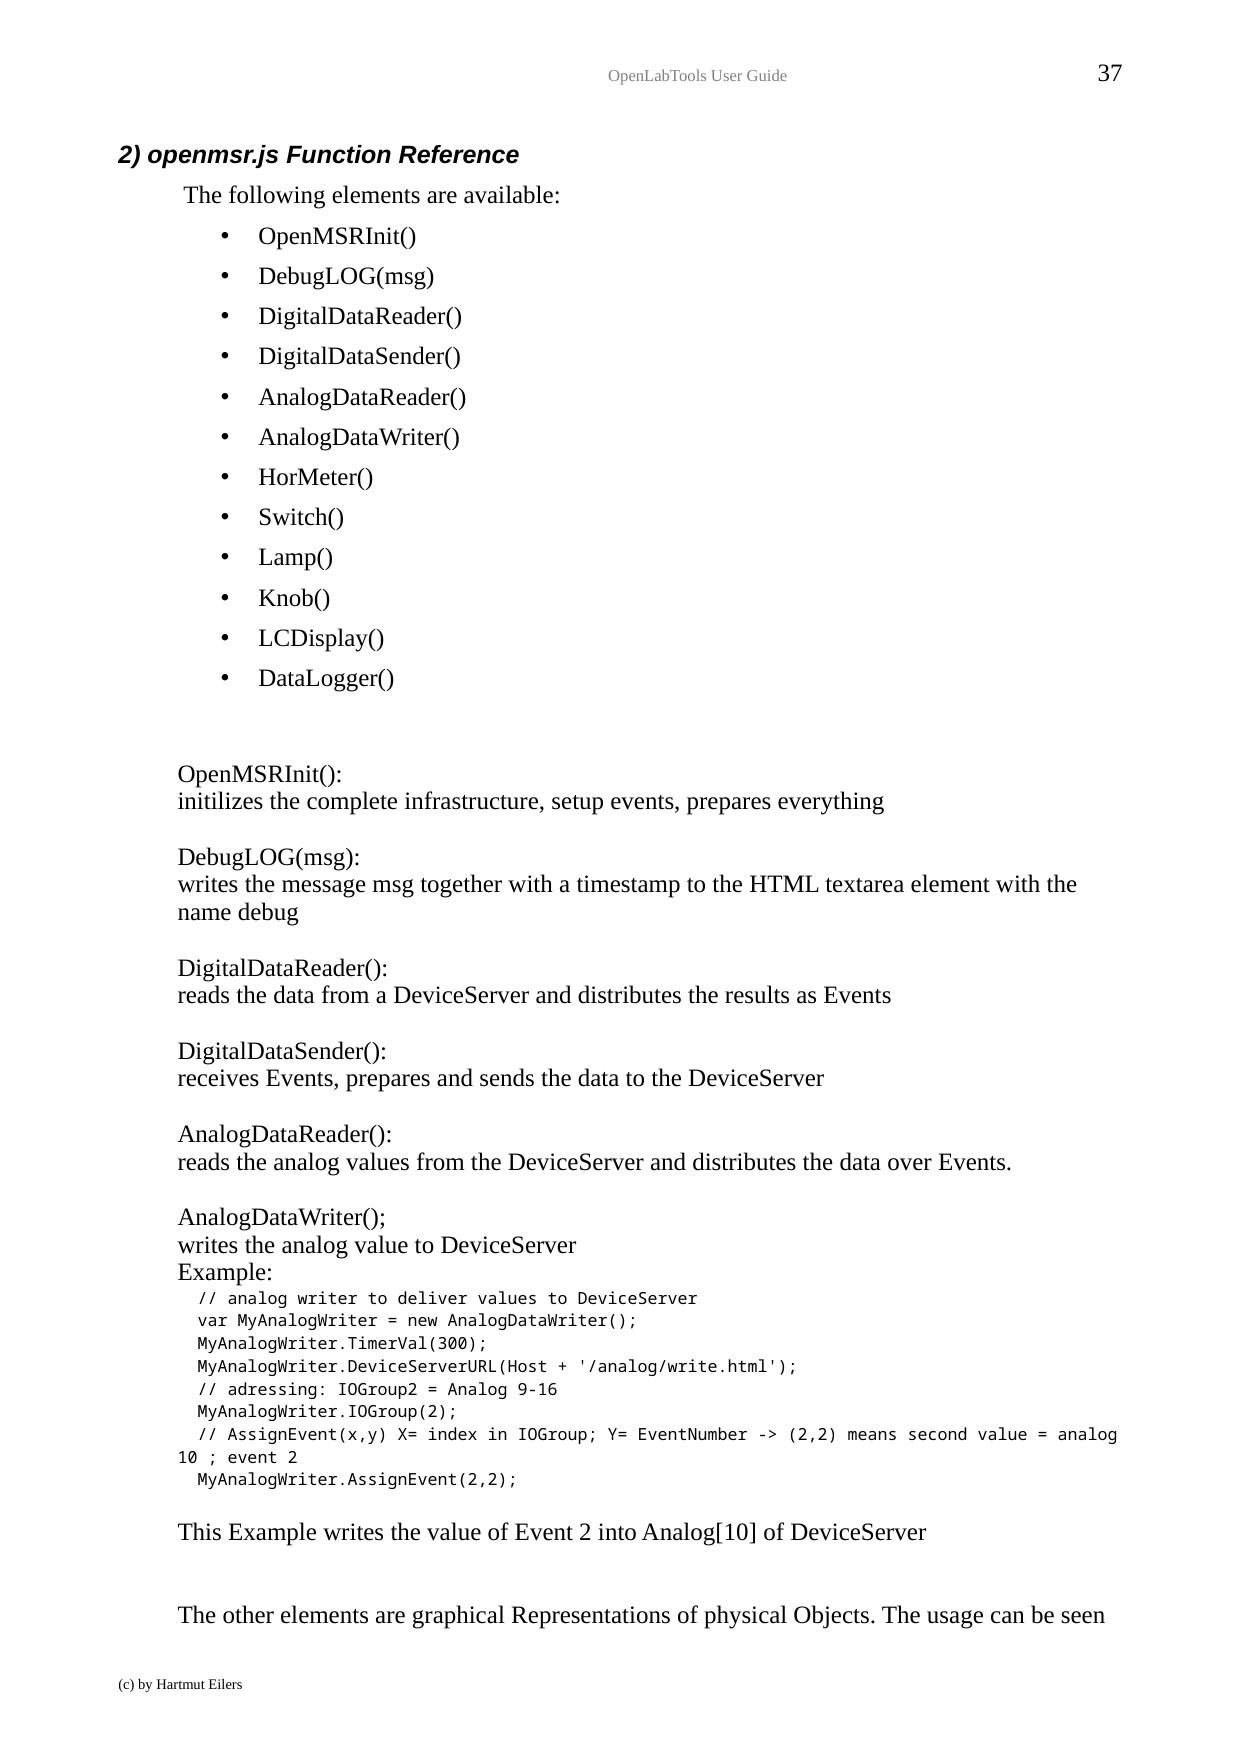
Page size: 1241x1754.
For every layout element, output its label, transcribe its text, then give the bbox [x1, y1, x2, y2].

list DataLogger() [221, 664, 1122, 692]
list AnalogDataReader() [221, 383, 1122, 410]
list OpenMSRInit() [221, 222, 1122, 249]
list DigitalDataReader() [221, 302, 1122, 330]
list Lamp() [221, 543, 1122, 571]
list DebugLOG(msg) [221, 262, 1122, 290]
text The following elements are available: [183, 182, 1122, 209]
text OpenMSRInit(): initilizes the complete infrastructure, setup events, prepares everything DebugLOG(msg): writes the message msg together with a timestamp to the HTML textarea element with the name debug DigitalDataReader(): reads the data from a DeviceServer and distributes the results as Events DigitalDataSender(): receives Events, prepares and sends the data to the DeviceServer AnalogDataReader(): reads the analog values from the DeviceServer and distributes the data over Events. AnalogDataWriter(); writes the analog value to DeviceServer Example: // analog writer to deliver values to DeviceServer var MyAnalogWriter = new AnalogDataWriter(); MyAnalogWriter.TimerVal(300); MyAnalogWriter.DeviceServerURL(Host + '/analog/write.html'); // adressing: IOGroup2 = Analog 9-16 MyAnalogWriter.IOGroup(2); // AssignEvent(x,y) X= index in IOGroup; Y= EventNumber -> (2,2) means second value = analog 10 ; event 2 MyAnalogWriter.AssignEvent(2,2); This Example writes the value of Event 2 into Analog[10] of DeviceServer The other elements are graphical Representations of physical Objects. The usage can be seen [177, 704, 1122, 1629]
list Knob() [221, 584, 1122, 611]
list Switch() [221, 503, 1122, 531]
list DigitalDataSender() [221, 342, 1122, 370]
subtitle 2) openmsr.js Function Reference [118, 141, 1122, 169]
list LCDisplay() [221, 624, 1122, 652]
list HorMeter() [221, 463, 1122, 491]
list AnalogDataWriter() [221, 423, 1122, 451]
